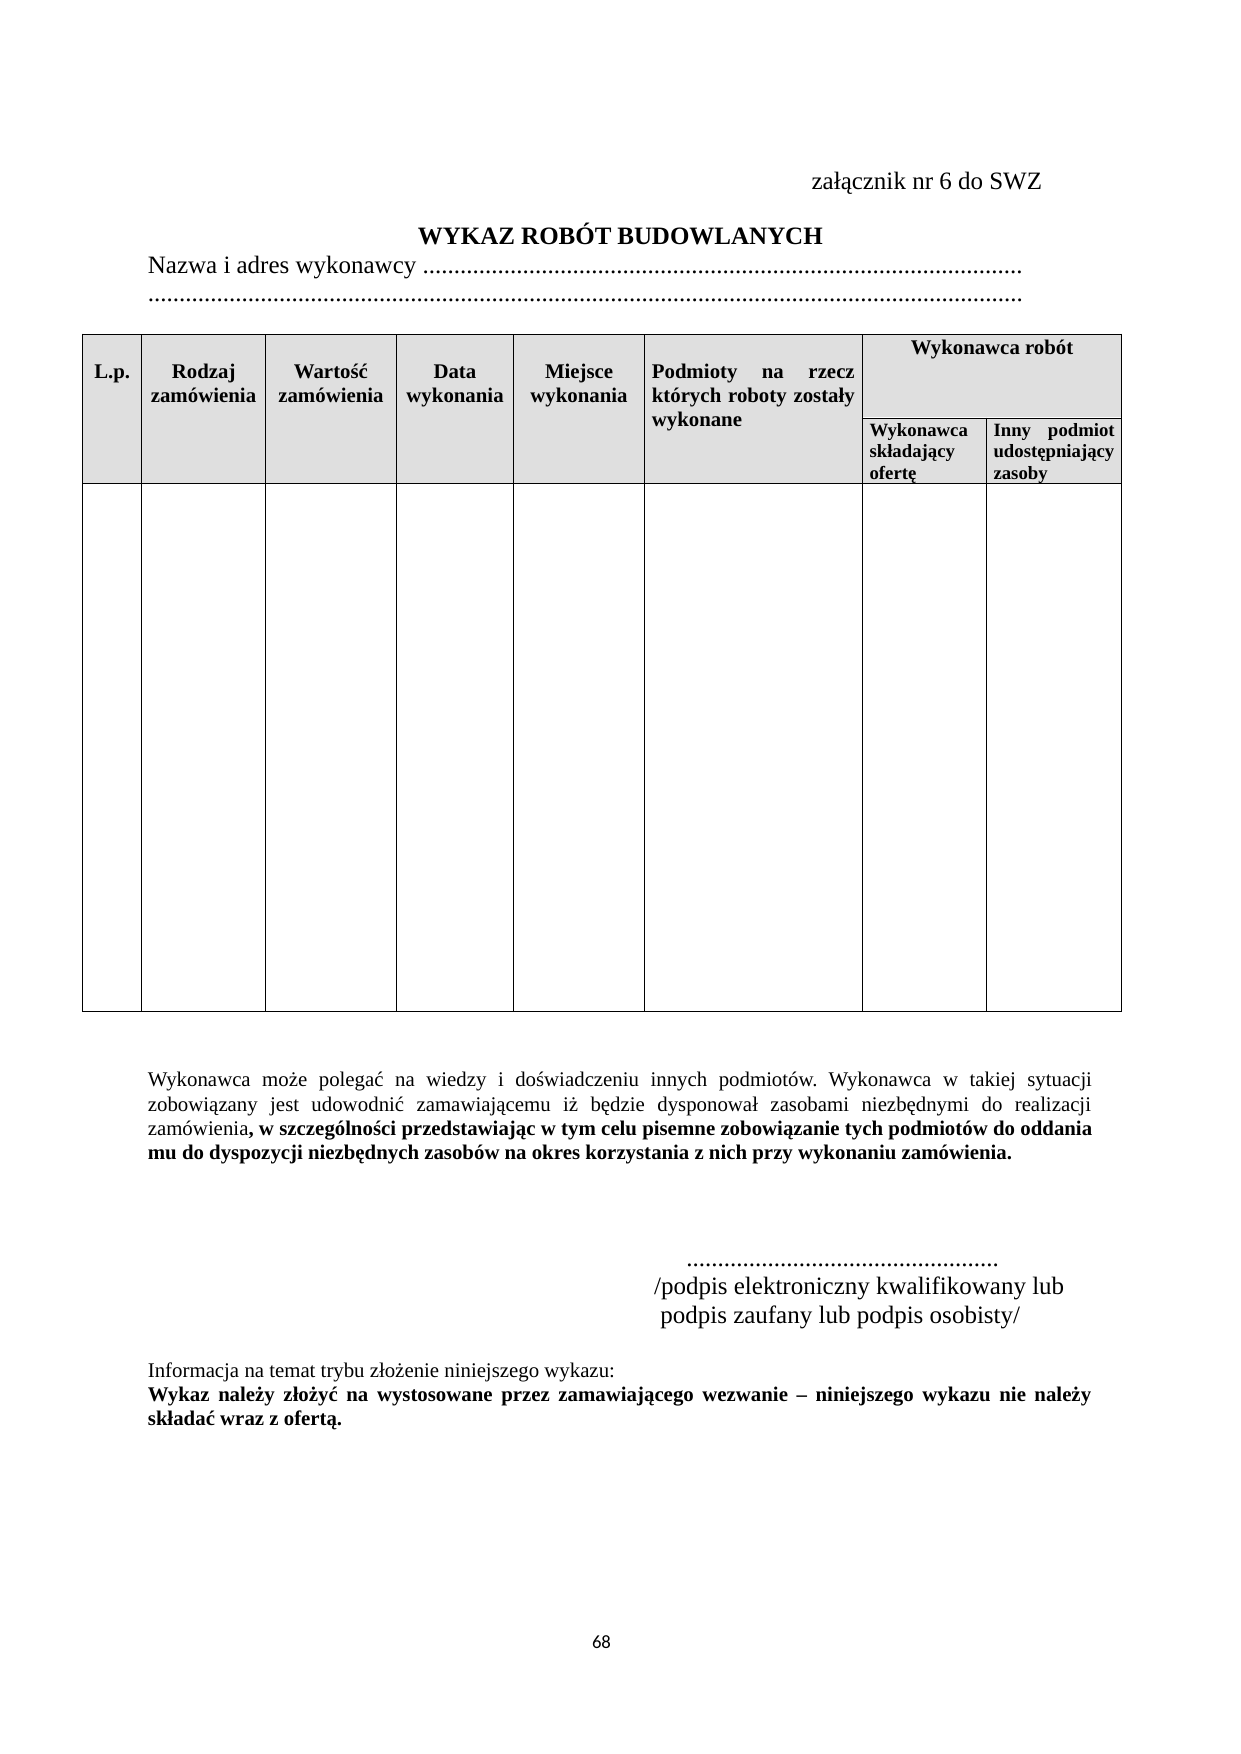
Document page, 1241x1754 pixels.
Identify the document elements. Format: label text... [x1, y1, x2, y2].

table_cell [514, 484, 644, 1011]
text Wykonawca może polegać na wiedzy i doświadczeniu innych podmiotów. Wykonawca w takiej sytuacji zobowiązany jest udowodnić zamawiającemu iż będzie dysponował zasobami niezbędnymi do realizacji zamówienia, w szczególności przedstawiając w tym celu pisemne zobowiązanie tych podmiotów do oddania mu do dyspozycji niezbędnych zasobów na okres korzystania z nich przy wykonaniu zamówienia. [148, 1067, 1093, 1164]
table_cell [397, 484, 513, 1011]
text Nazwa i adres wykonawcy ................................................................................................ [148, 250, 1093, 278]
text Wykaz należy złożyć na wystosowane przez zamawiającego wezwanie – niniejszego wykazu nie należy składać wraz z ofertą. [148, 1382, 1093, 1430]
table_cell [987, 484, 1121, 1011]
table_header L.p. [83, 335, 141, 483]
table_header Rodzaj zamówienia [142, 335, 265, 483]
table_cell Wykonawca składający ofertę [863, 419, 986, 483]
table_header Data wykonania [397, 335, 513, 483]
table_cell [266, 484, 396, 1011]
text podpis zaufany lub podpis osobisty/ [148, 1300, 1093, 1329]
text .................................................. [148, 1243, 1093, 1271]
table_cell [83, 484, 141, 1011]
table_header Wykonawca robót [863, 335, 1121, 417]
table_cell [645, 484, 862, 1011]
text załącznik nr 6 do SWZ [811, 166, 1093, 194]
table_cell [142, 484, 265, 1011]
text Informacja na temat trybu złożenie niniejszego wykazu: [148, 1358, 1093, 1382]
text WYKAZ ROBÓT BUDOWLANYCH [148, 221, 1093, 250]
table_cell [863, 484, 986, 1011]
table_cell Inny podmiot udostępniający zasoby [987, 419, 1121, 483]
table_header Podmioty na rzecz których roboty zostały wykonane [645, 335, 862, 483]
text ............................................................................................................................................ [148, 278, 1093, 307]
table_header Miejsce wykonania [514, 335, 644, 483]
text /podpis elektroniczny kwalifikowany lub [148, 1271, 1093, 1300]
table_header Wartość zamówienia [266, 335, 396, 483]
